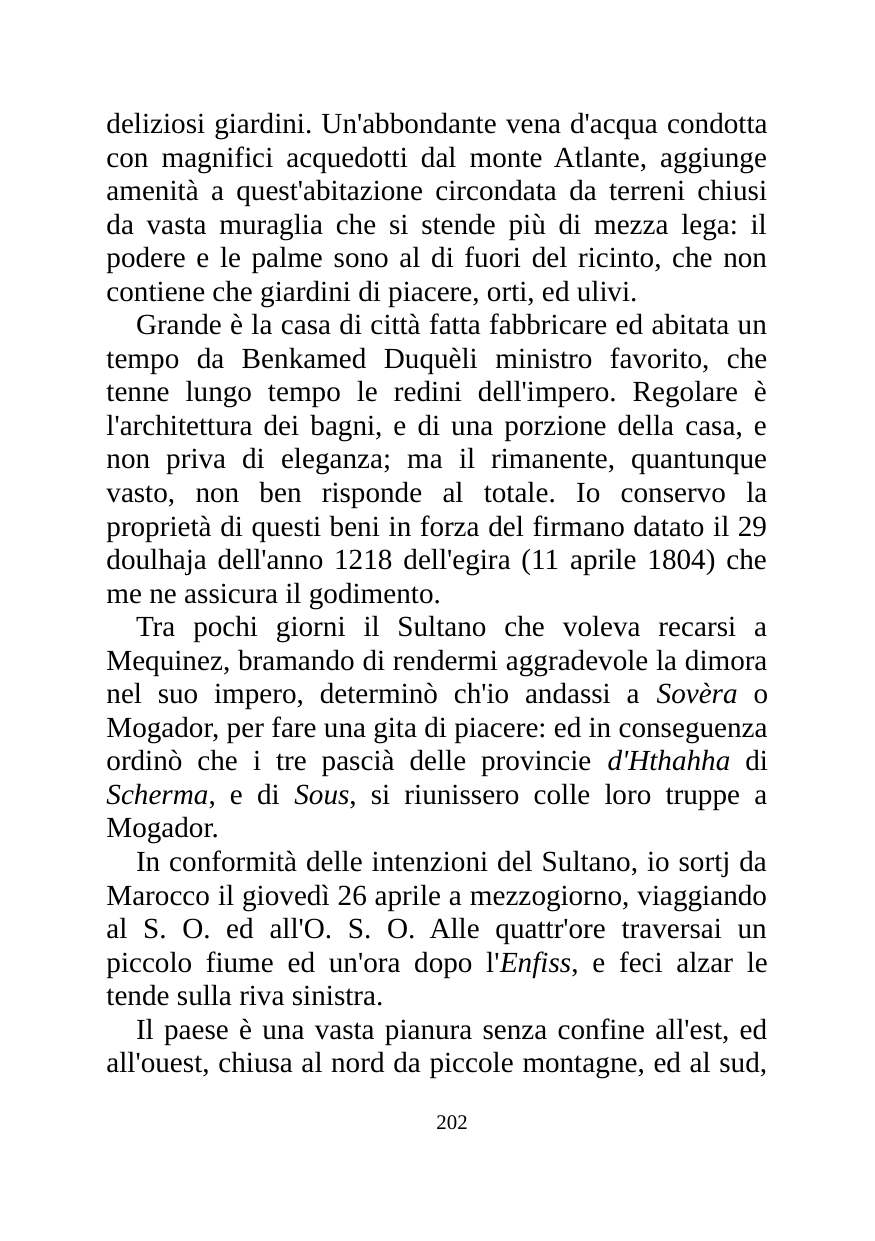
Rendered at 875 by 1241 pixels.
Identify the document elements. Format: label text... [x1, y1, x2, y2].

text Grande è la casa di città fatta fabbricare ed abitata un tempo da Benkamed Duquèli ministro favorito, che tenne lungo tempo le redini dell'impero. Regolare è l'architettura dei bagni, e di una porzione della casa, e non priva di eleganza; ma il rimanente, quantunque vasto, non ben risponde al totale. Io conservo la proprietà di questi beni in forza del firmano datato il 29 doulhaja dell'anno 1218 dell'egira (11 aprile 1804) che me ne assicura il godimento. [106, 307, 768, 609]
text Il paese è una vasta pianura senza confine all'est, ed all'ouest, chiusa al nord da piccole montagne, ed al sud, [106, 1012, 768, 1079]
text deliziosi giardini. Un'abbondante vena d'acqua condotta con magnifici acquedotti dal monte Atlante, aggiunge amenità a quest'abitazione circondata da terreni chiusi da vasta muraglia che si stende più di mezza lega: il podere e le palme sono al di fuori del ricinto, che non contiene che giardini di piacere, orti, ed ulivi. [106, 106, 768, 307]
text Tra pochi giorni il Sultano che voleva recarsi a Mequinez, bramando di rendermi aggradevole la dimora nel suo impero, determinò ch'io andassi a Sovèra o Mogador, per fare una gita di piacere: ed in conseguenza ordinò che i tre pascià delle provincie d'Hthahha di Scherma, e di Sous, si riunissero colle loro truppe a Mogador. [106, 609, 768, 844]
text In conformità delle intenzioni del Sultano, io sortj da Marocco il giovedì 26 aprile a mezzogiorno, viaggiando al S. O. ed all'O. S. O. Alle quattr'ore traversai un piccolo fiume ed un'ora dopo l'Enfiss, e feci alzar le tende sulla riva sinistra. [106, 844, 768, 1012]
